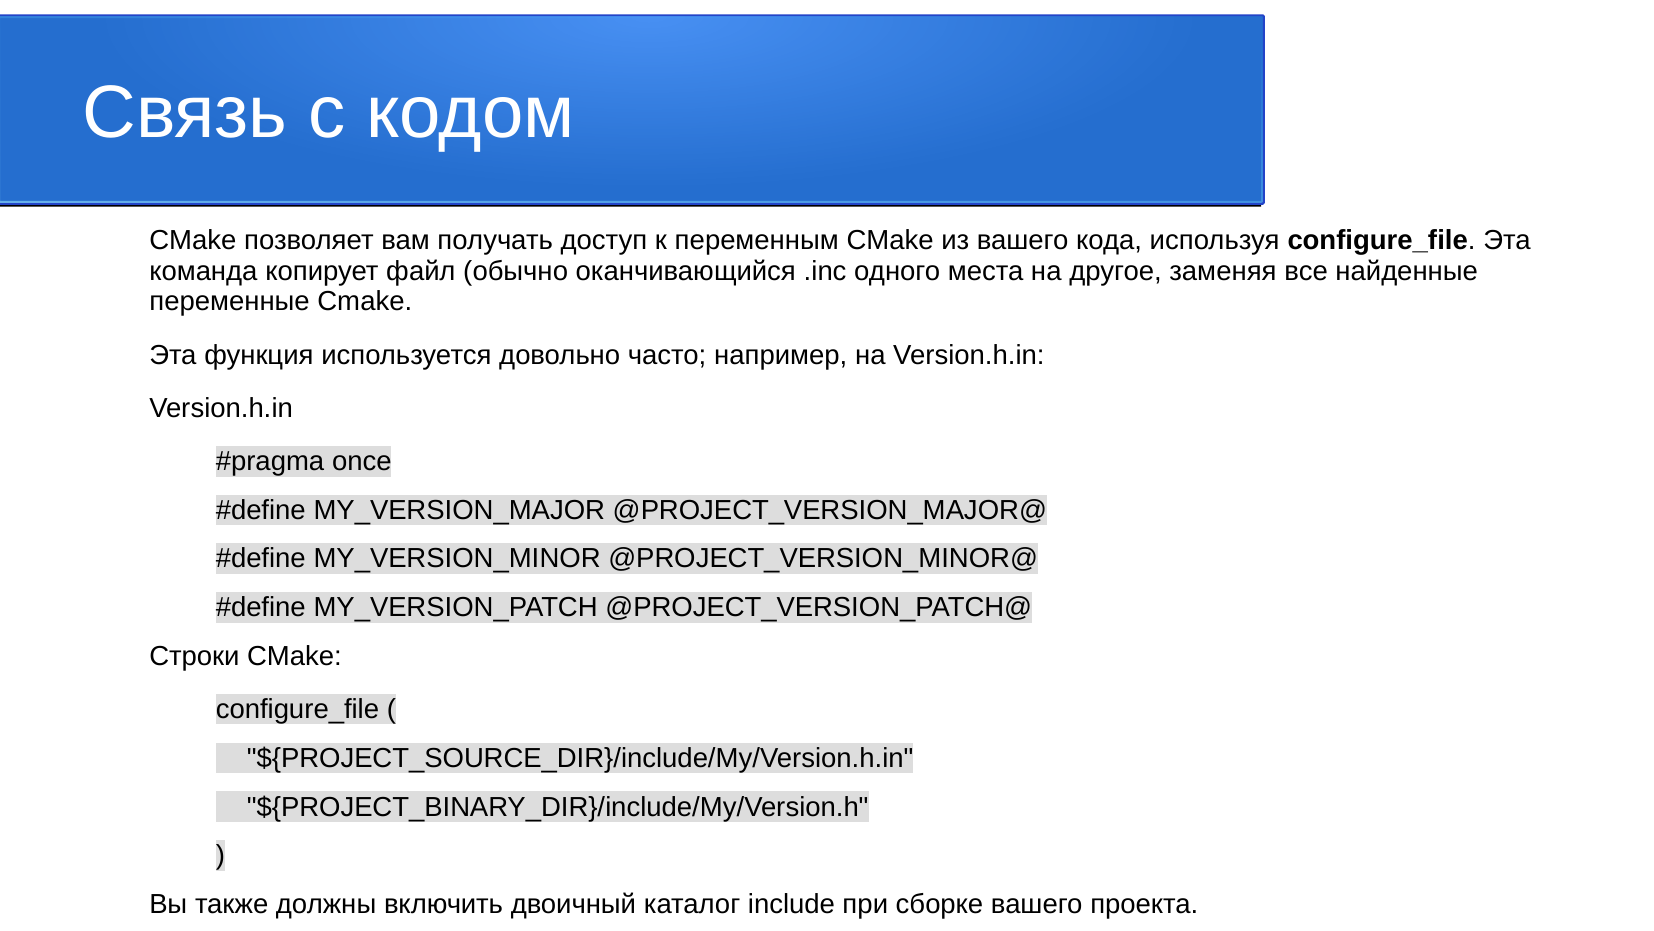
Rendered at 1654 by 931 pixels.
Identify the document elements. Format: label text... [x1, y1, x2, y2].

list CMake позволяет вам получать доступ к переменным CMake из вашего кода, используя configure_file. Эта команда копирует файл (обычно оканчивающийся .inс одного места на другое, заменяя все найденные переменные Cmake. Эта функция используется довольно часто; например, на Version.h.in: Version.h.in #pragma once #define MY_VERSION_MAJOR @PROJECT_VERSION_MAJOR@ #define MY_VERSION_MINOR @PROJECT_VERSION_MINOR@ #define MY_VERSION_PATCH @PROJECT_VERSION_PATCH@ Строки CMake: configure_file ( "${PROJECT_SOURCE_DIR}/include/My/Version.h.in" "${PROJECT_BINARY_DIR}/include/My/Version.h" ) Вы также должны включить двоичный каталог include при сборке вашего проекта. [82, 224, 1571, 922]
title Связь с кодом [82, 35, 1235, 189]
